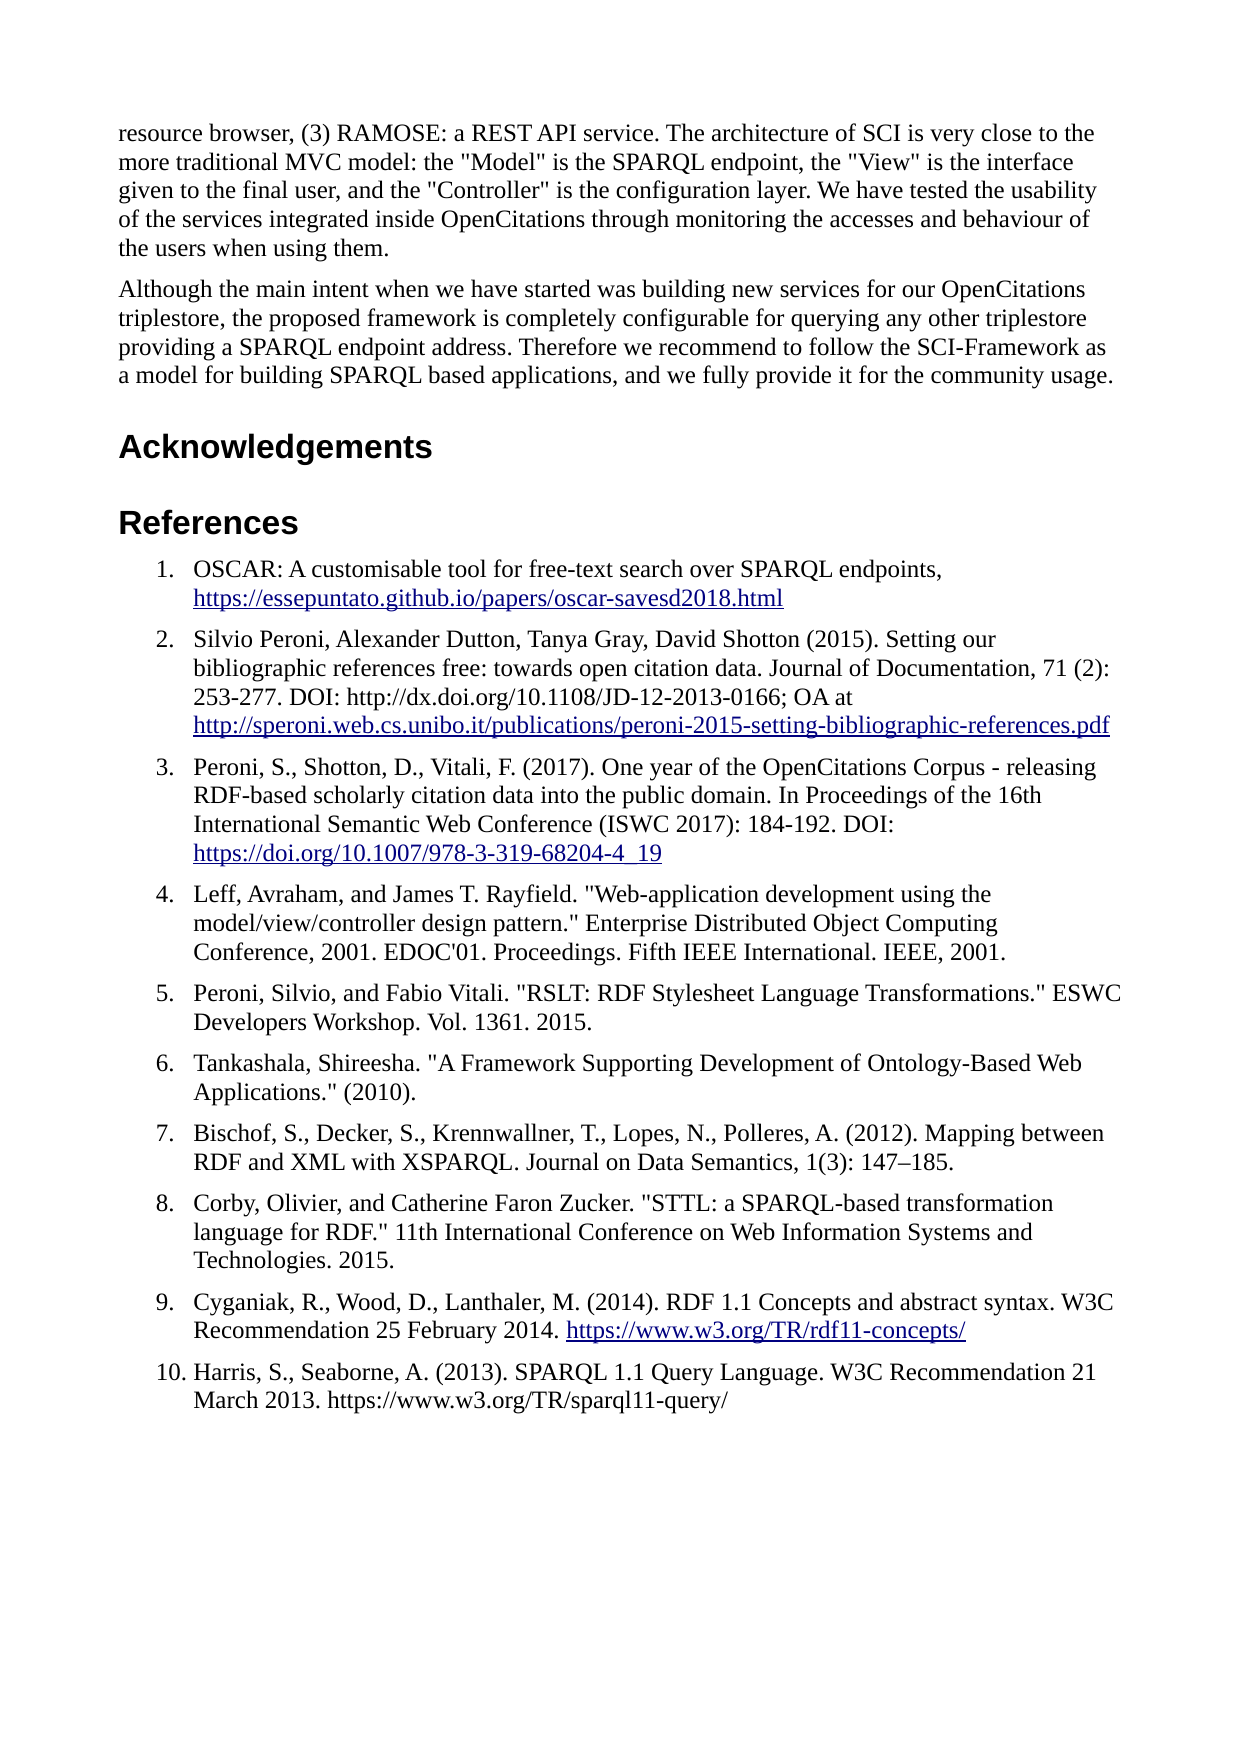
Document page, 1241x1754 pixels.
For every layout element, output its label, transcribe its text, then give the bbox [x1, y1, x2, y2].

text Although the main intent when we have started was building new services for our OpenCitations triplestore, the proposed framework is completely configurable for querying any other triplestore providing a SPARQL endpoint address. Therefore we recommend to follow the SCI-Framework as a model for building SPARQL based applications, and we fully provide it for the community usage. [118, 274, 1122, 389]
list Harris, S., Seaborne, A. (2013). SPARQL 1.1 Query Language. W3C Recommendation 21 March 2013. https://www.w3.org/TR/sparql11-query/ [156, 1357, 1122, 1414]
subtitle Acknowledgements [118, 427, 1122, 466]
list Silvio Peroni, Alexander Dutton, Tanya Gray, David Shotton (2015). Setting our bibliographic references free: towards open citation data. Journal of Documentation, 71 (2): 253-277. DOI: http://dx.doi.org/10.1108/JD-12-2013-0166; OA at http://speroni.web.cs.unibo.it/publications/peroni-2015-setting-bibliographic-references.pdf [156, 624, 1122, 739]
list Corby, Olivier, and Catherine Faron Zucker. "STTL: a SPARQL-based transformation language for RDF." 11th International Conference on Web Information Systems and Technologies. 2015. [156, 1188, 1122, 1274]
list Leff, Avraham, and James T. Rayfield. "Web-application development using the model/view/controller design pattern." Enterprise Distributed Object Computing Conference, 2001. EDOC'01. Proceedings. Fifth IEEE International. IEEE, 2001. [156, 879, 1122, 965]
list OSCAR: A customisable tool for free-text search over SPARQL endpoints, https://essepuntato.github.io/papers/oscar-savesd2018.html [156, 554, 1122, 612]
list Bischof, S., Decker, S., Krennwallner, T., Lopes, N., Polleres, A. (2012). Mapping between RDF and XML with XSPARQL. Journal on Data Semantics, 1(3): 147–185. [156, 1118, 1122, 1175]
list Peroni, Silvio, and Fabio Vitali. "RSLT: RDF Stylesheet Language Transformations." ESWC Developers Workshop. Vol. 1361. 2015. [156, 978, 1122, 1035]
list Peroni, S., Shotton, D., Vitali, F. (2017). One year of the OpenCitations Corpus - releasing RDF-based scholarly citation data into the public domain. In Proceedings of the 16th International Semantic Web Conference (ISWC 2017): 184-192. DOI: https://doi.org/10.1007/978-3-319-68204-4_19 [156, 752, 1122, 867]
list Cyganiak, R., Wood, D., Lanthaler, M. (2014). RDF 1.1 Concepts and abstract syntax. W3C Recommendation 25 February 2014. https://www.w3.org/TR/rdf11-concepts/ [156, 1287, 1122, 1344]
list Tankashala, Shireesha. "A Framework Supporting Development of Ontology-Based Web Applications." (2010). [156, 1048, 1122, 1105]
subtitle References [118, 503, 1122, 542]
text resource browser, (3) RAMOSE: a REST API service. The architecture of SCI is very close to the more traditional MVC model: the "Model" is the SPARQL endpoint, the "View" is the interface given to the final user, and the "Controller" is the configuration layer. We have tested the usability of the services integrated inside OpenCitations through monitoring the accesses and behaviour of the users when using them. [118, 118, 1122, 262]
